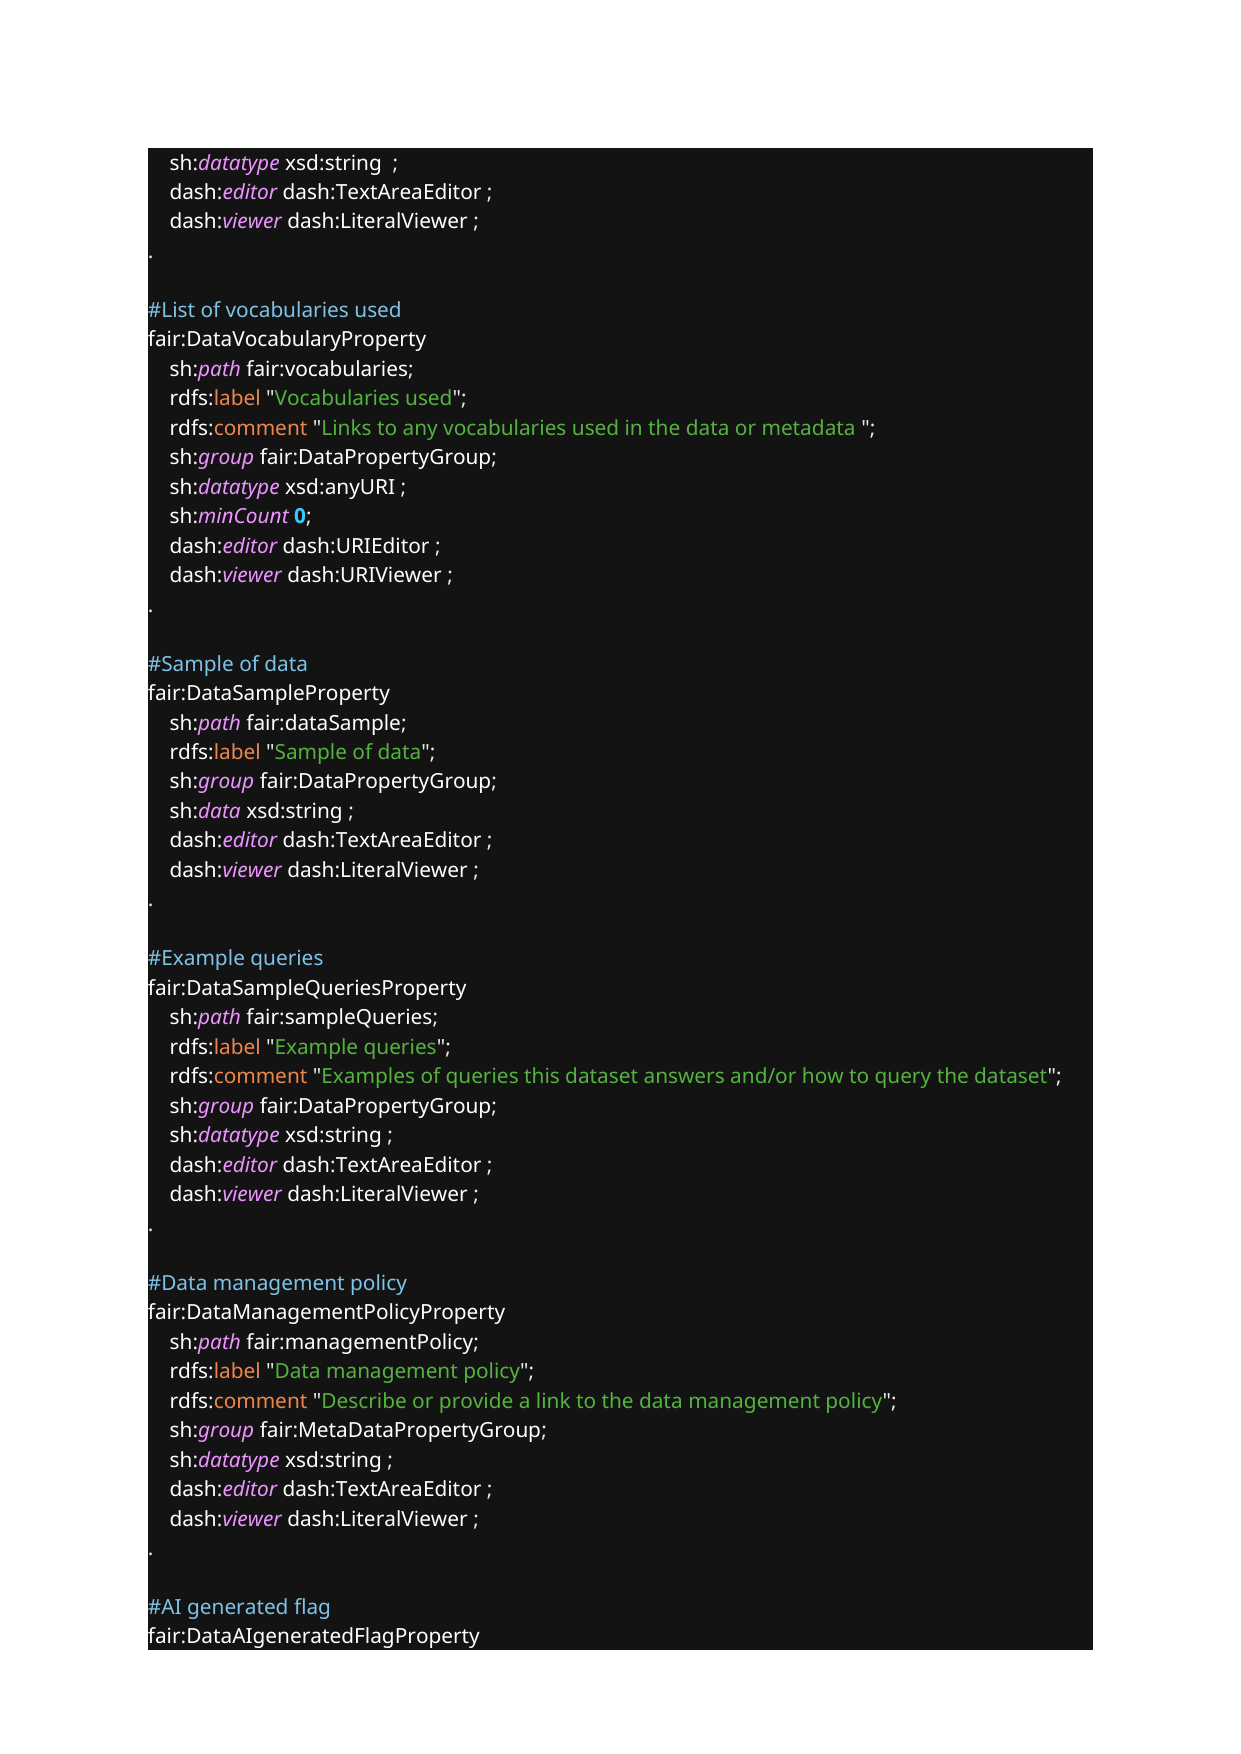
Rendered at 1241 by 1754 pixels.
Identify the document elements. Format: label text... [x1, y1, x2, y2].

text sh:datatype xsd:string ; dash:editor dash:TextAreaEditor ; dash:viewer dash:LiteralViewer ; . #List of vocabularies used fair:DataVocabularyProperty sh:path fair:vocabularies; rdfs:label "Vocabularies used"; rdfs:comment "Links to any vocabularies used in the data or metadata "; sh:group fair:DataPropertyGroup; sh:datatype xsd:anyURI ; sh:minCount 0; dash:editor dash:URIEditor ; dash:viewer dash:URIViewer ; . #Sample of data fair:DataSampleProperty sh:path fair:dataSample; rdfs:label "Sample of data"; sh:group fair:DataPropertyGroup; sh:data xsd:string ; dash:editor dash:TextAreaEditor ; dash:viewer dash:LiteralViewer ; . #Example queries fair:DataSampleQueriesProperty sh:path fair:sampleQueries; rdfs:label "Example queries"; rdfs:comment "Examples of queries this dataset answers and/or how to query the dataset"; sh:group fair:DataPropertyGroup; sh:datatype xsd:string ; dash:editor dash:TextAreaEditor ; dash:viewer dash:LiteralViewer ; . #Data management policy fair:DataManagementPolicyProperty sh:path fair:managementPolicy; rdfs:label "Data management policy"; rdfs:comment "Describe or provide a link to the data management policy"; sh:group fair:MetaDataPropertyGroup; sh:datatype xsd:string ; dash:editor dash:TextAreaEditor ; dash:viewer dash:LiteralViewer ; . #AI generated flag fair:DataAIgeneratedFlagProperty [148, 148, 1093, 1650]
